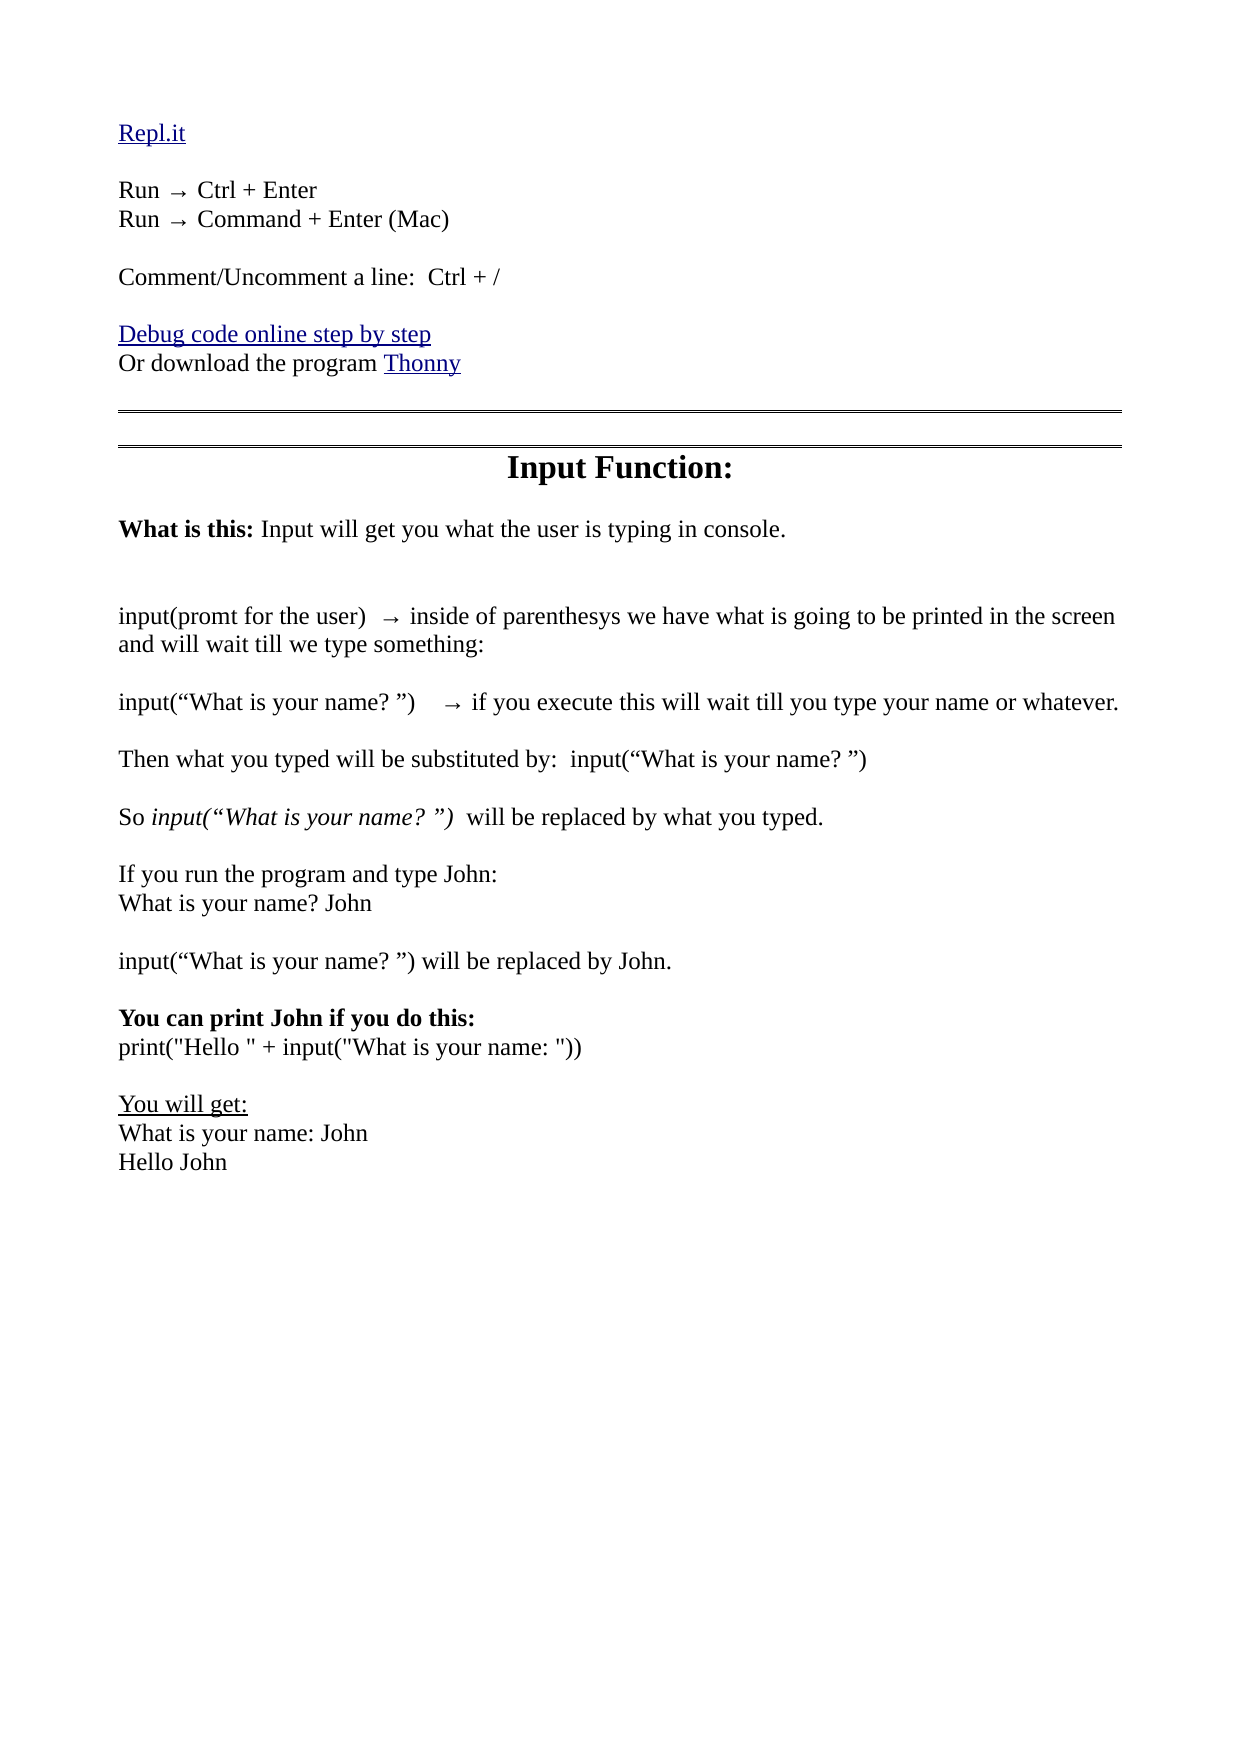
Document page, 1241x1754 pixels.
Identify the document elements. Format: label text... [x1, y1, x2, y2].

text Repl.it [118, 118, 1122, 147]
text input(“What is your name? ”) → if you execute this will wait till you type your name or whatever. [118, 687, 1122, 716]
text print("Hello " + input("What is your name: ")) [118, 1032, 1122, 1061]
text What is your name: John [118, 1118, 1122, 1147]
text You can print John if you do this: [118, 1003, 1122, 1032]
text You will get: [118, 1089, 1122, 1118]
text input(promt for the user) → inside of parenthesys we have what is going to be printed in the screen and will wait till we type something: [118, 601, 1122, 658]
text So input(“What is your name? ”) will be replaced by what you typed. [118, 802, 1122, 831]
text Run → Command + Enter (Mac) [118, 204, 1122, 233]
text Run → Ctrl + Enter [118, 176, 1122, 204]
text If you run the program and type John: [118, 859, 1122, 888]
text What is this: Input will get you what the user is typing in console. [118, 514, 1122, 543]
text Comment/Uncomment a line: Ctrl + / [118, 262, 1122, 291]
text Input Function: [118, 448, 1122, 486]
text Debug code online step by step [118, 319, 1122, 348]
text input(“What is your name? ”) will be replaced by John. [118, 946, 1122, 974]
text Hello John [118, 1147, 1122, 1176]
text Or download the program Thonny [118, 348, 1122, 377]
text Then what you typed will be substituted by: input(“What is your name? ”) [118, 744, 1122, 773]
text What is your name? John [118, 888, 1122, 917]
